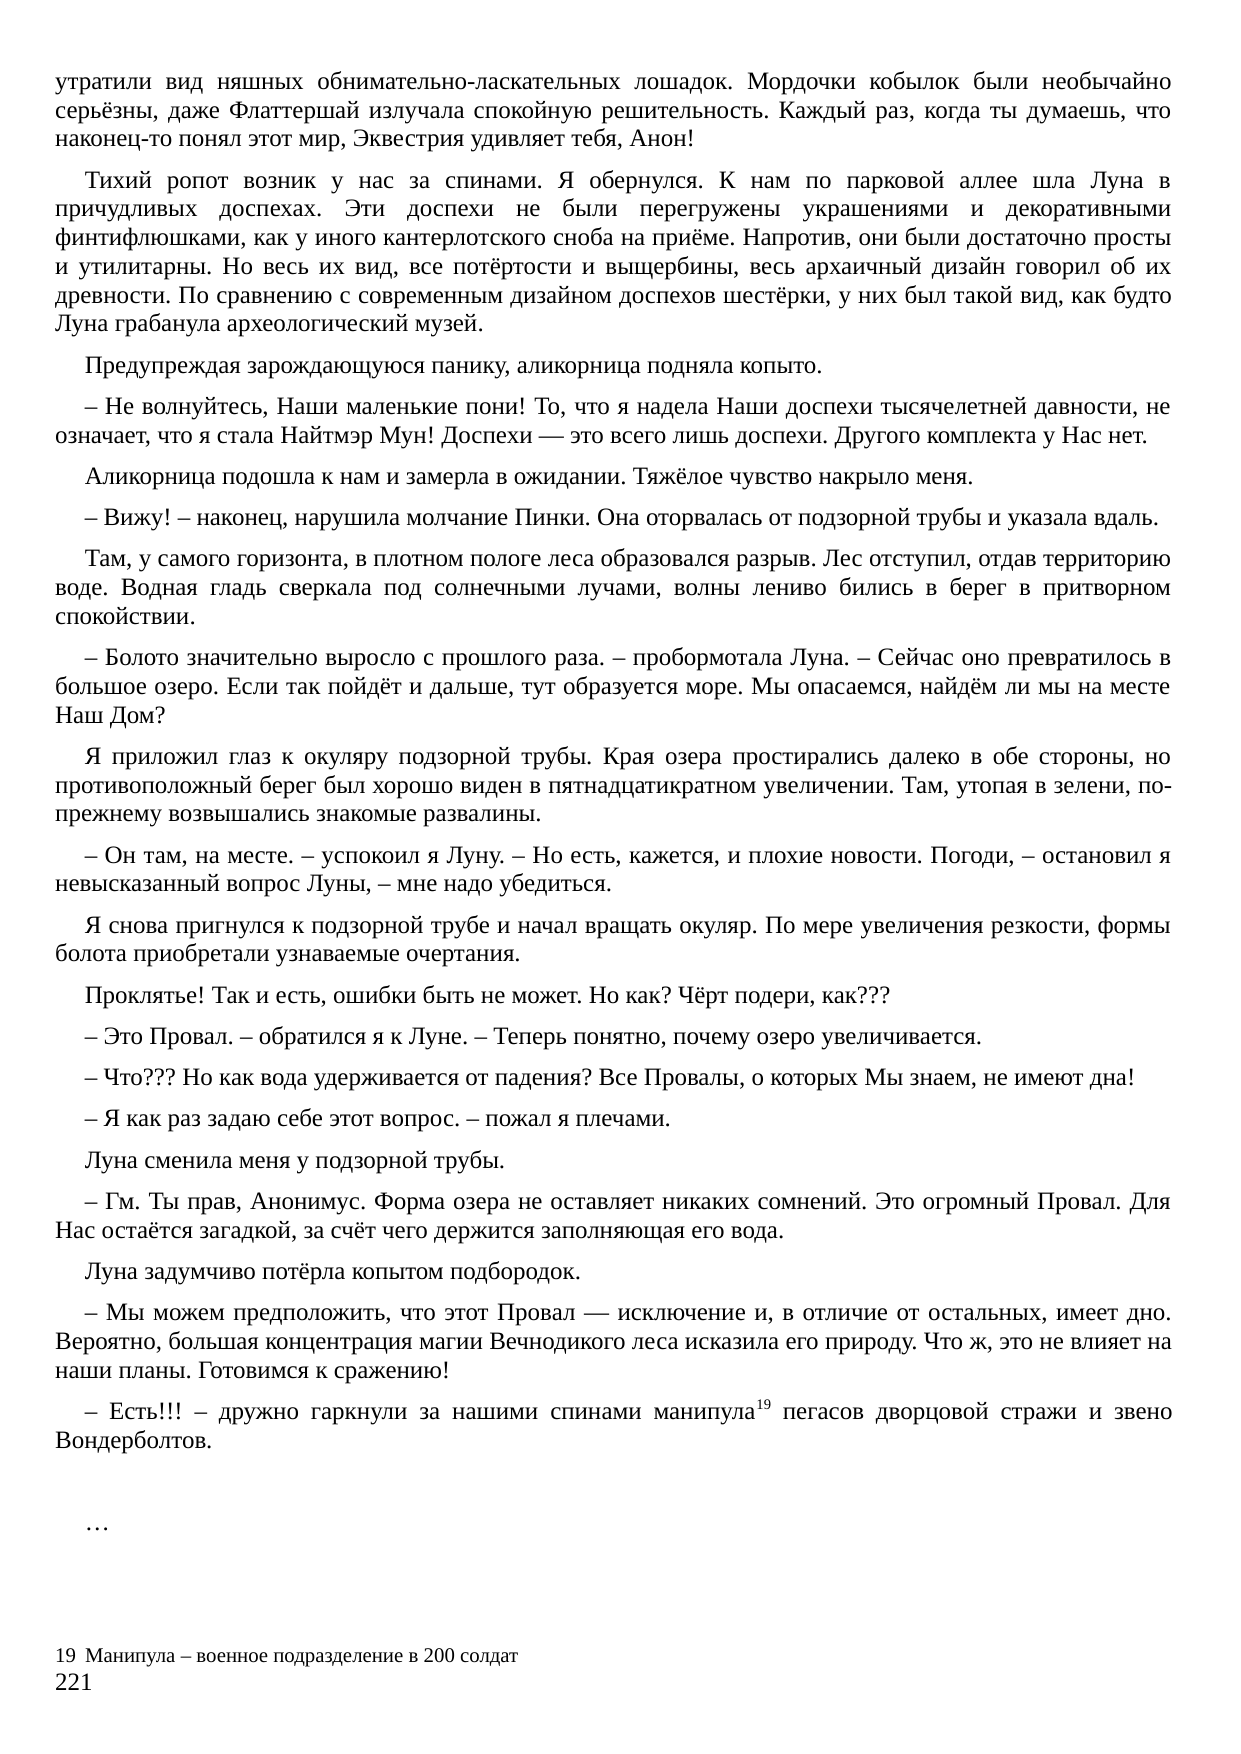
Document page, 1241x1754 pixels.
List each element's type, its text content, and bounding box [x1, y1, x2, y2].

text утратили вид няшных обнимательно-ласкательных лошадок. Мордочки кобылок были необычайно серьёзны, даже Флаттершай излучала спокойную решительность. Каждый раз, когда ты думаешь, что наконец-то понял этот мир, Эквестрия удивляет тебя, Анон! [55, 66, 1173, 152]
text Там, у самого горизонта, в плотном пологе леса образовался разрыв. Лес отступил, отдав территорию воде. Водная гладь сверкала под солнечными лучами, волны лениво бились в берег в притворном спокойствии. [55, 543, 1173, 630]
text – Не волнуйтесь, Наши маленькие пони! То, что я надела Наши доспехи тысячелетней давности, не означает, что я стала Найтмэр Мун! Доспехи — это всего лишь доспехи. Другого комплекта у Нас нет. [55, 391, 1173, 448]
text – Я как раз задаю себе этот вопрос. – пожал я плечами. [55, 1103, 1173, 1132]
text Тихий ропот возник у нас за спинами. Я обернулся. К нам по парковой аллее шла Луна в причудливых доспехах. Эти доспехи не были перегружены украшениями и декоративными финтифлюшками, как у иного кантерлотского сноба на приёме. Напротив, они были достаточно просты и утилитарны. Но весь их вид, все потёртости и выщербины, весь архаичный дизайн говорил об их древности. По сравнению с современным дизайном доспехов шестёрки, у них был такой вид, как будто Луна грабанула археологический музей. [55, 165, 1173, 337]
text … [55, 1507, 1173, 1536]
text – Мы можем предположить, что этот Провал — исключение и, в отличие от остальных, имеет дно. Вероятно, большая концентрация магии Вечнодикого леса исказила его природу. Что ж, это не влияет на наши планы. Готовимся к сражению! [55, 1297, 1173, 1383]
text – Есть!!! – дружно гаркнули за нашими спинами манипула пегасов дворцовой стражи и звено Вондерболтов. [55, 1396, 1173, 1453]
text – Вижу! – наконец, нарушила молчание Пинки. Она оторвалась от подзорной трубы и указала вдаль. [55, 502, 1173, 531]
text Я приложил глаз к окуляру подзорной трубы. Края озера простирались далеко в обе стороны, но противоположный берег был хорошо виден в пятнадцатикратном увеличении. Там, утопая в зелени, по-прежнему возвышались знакомые развалины. [55, 741, 1173, 827]
text Луна сменила меня у подзорной трубы. [55, 1145, 1173, 1173]
text Манипула – военное подразделение в 200 солдат [55, 1642, 1173, 1667]
text – Это Провал. – обратился я к Луне. – Теперь понятно, почему озеро увеличивается. [55, 1021, 1173, 1050]
text – Болото значительно выросло с прошлого раза. – пробормотала Луна. – Сейчас оно превратилось в большое озеро. Если так пойдёт и дальше, тут образуется море. Мы опасаемся, найдём ли мы на месте Наш Дом? [55, 642, 1173, 728]
text – Он там, на месте. – успокоил я Луну. – Но есть, кажется, и плохие новости. Погоди, – остановил я невысказанный вопрос Луны, – мне надо убедиться. [55, 840, 1173, 897]
text – Гм. Ты прав, Анонимус. Форма озера не оставляет никаких сомнений. Это огромный Провал. Для Нас остаётся загадкой, за счёт чего держится заполняющая его вода. [55, 1186, 1173, 1243]
text Аликорница подошла к нам и замерла в ожидании. Тяжёлое чувство накрыло меня. [55, 461, 1173, 490]
text Луна задумчиво потёрла копытом подбородок. [55, 1256, 1173, 1285]
text Проклятье! Так и есть, ошибки быть не может. Но как? Чёрт подери, как??? [55, 980, 1173, 1008]
text Предупреждая зарождающуюся панику, аликорница подняла копыто. [55, 350, 1173, 378]
text – Что??? Но как вода удерживается от падения? Все Провалы, о которых Мы знаем, не имеют дна! [55, 1062, 1173, 1091]
text Я снова пригнулся к подзорной трубе и начал вращать окуляр. По мере увеличения резкости, формы болота приобретали узнаваемые очертания. [55, 910, 1173, 967]
